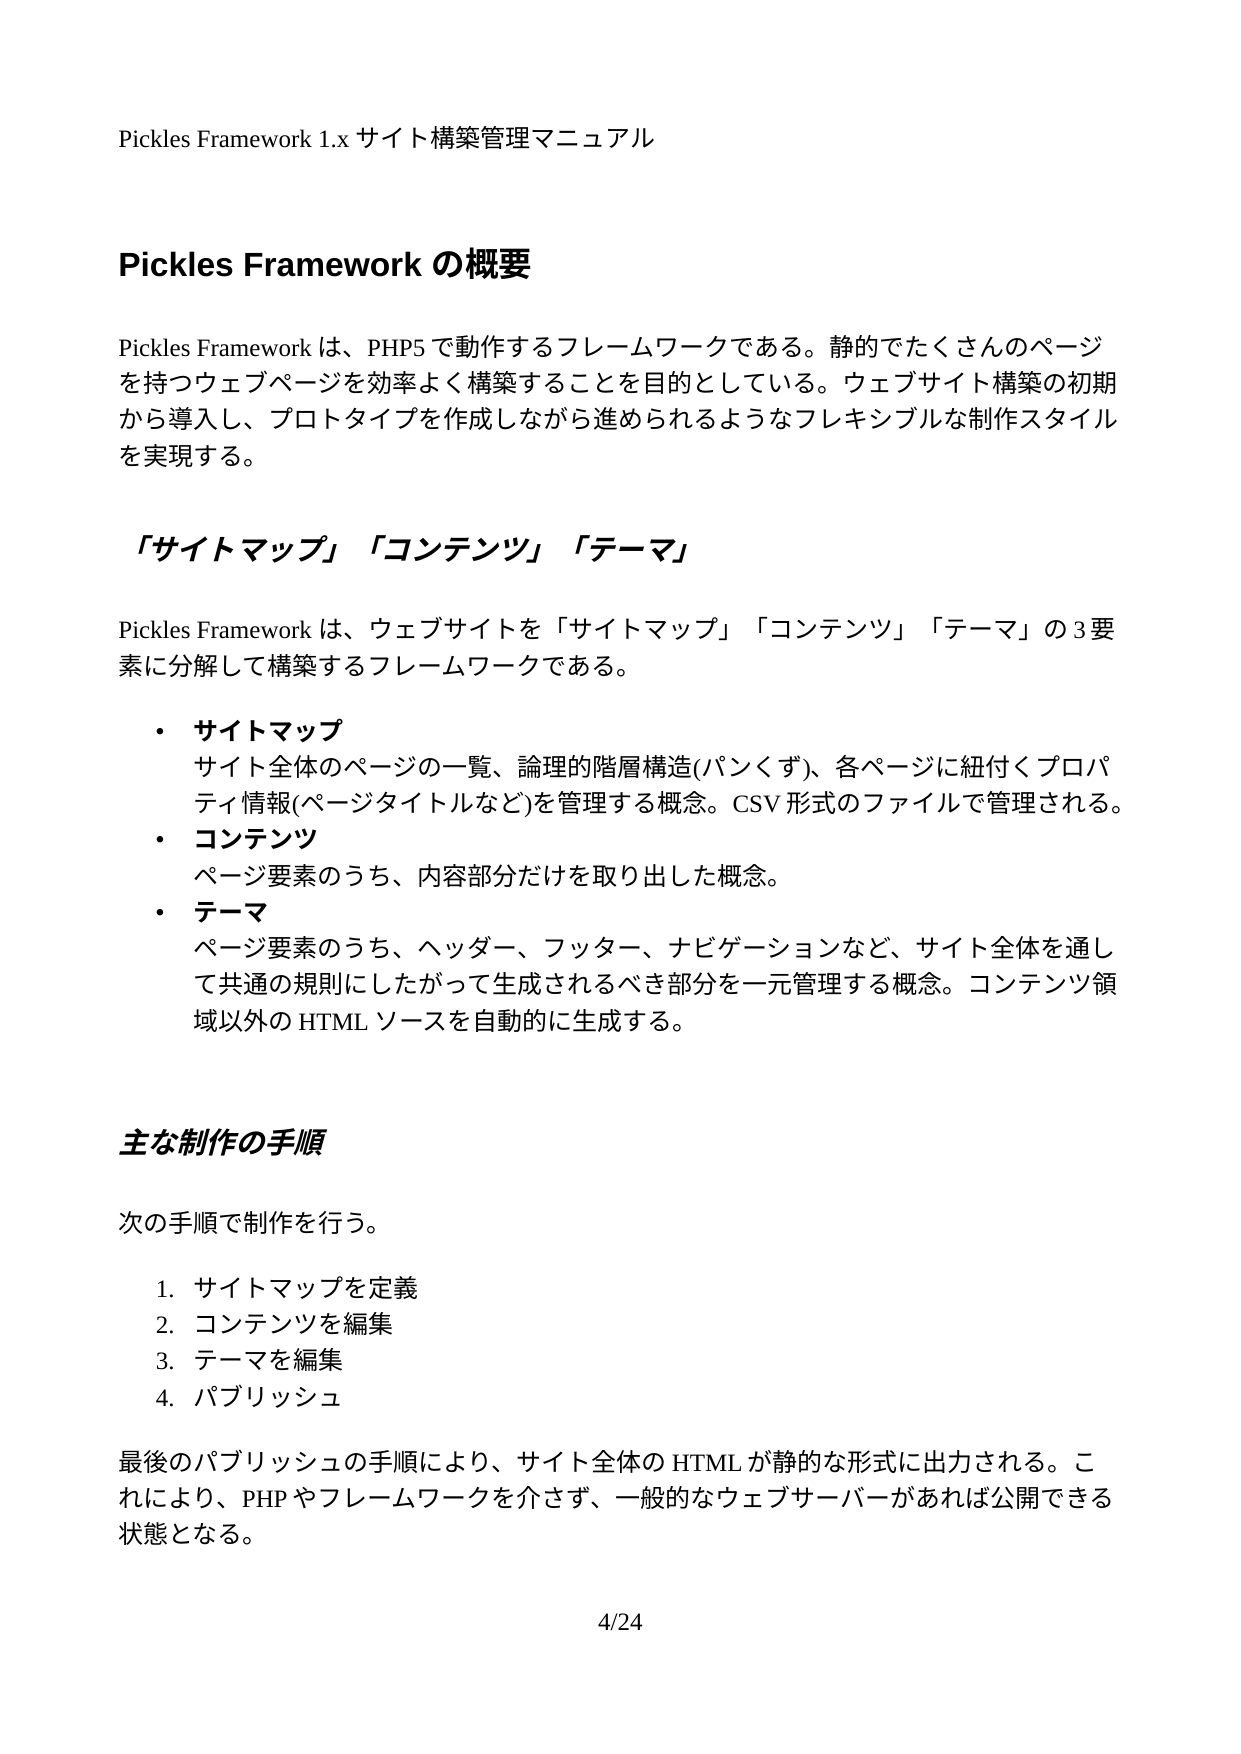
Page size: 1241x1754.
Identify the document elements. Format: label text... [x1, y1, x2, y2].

list コンテンツ ページ要素のうち、内容部分だけを取り出した概念。 [156, 820, 1122, 892]
text Pickles Framework は、ウェブサイトを「サイトマップ」「コンテンツ」「テーマ」の3要素に分解して構築するフレームワークである。 [118, 610, 1122, 682]
list パブリッシュ [156, 1377, 1122, 1413]
subtitle 「サイトマップ」「コンテンツ」「テーマ」 [118, 526, 1122, 568]
text 次の手順で制作を行う。 [118, 1203, 1122, 1239]
text 最後のパブリッシュの手順により、サイト全体のHTMLが静的な形式に出力される。これにより、PHPやフレームワークを介さず、一般的なウェブサーバーがあれば公開できる状態となる。 [118, 1442, 1122, 1551]
list サイトマップ サイト全体のページの一覧、論理的階層構造(パンくず)、各ページに紐付くプロパティ情報(ページタイトルなど)を管理する概念。CSV形式のファイルで管理される。 [156, 711, 1122, 820]
list コンテンツを編集 [156, 1304, 1122, 1341]
list テーマを編集 [156, 1341, 1122, 1377]
list テーマ ページ要素のうち、ヘッダー、フッター、ナビゲーションなど、サイト全体を通して共通の規則にしたがって生成されるべき部分を一元管理する概念。コンテンツ領域以外のHTMLソースを自動的に生成する。 [156, 892, 1122, 1037]
subtitle 主な制作の手順 [118, 1120, 1122, 1162]
list サイトマップを定義 [156, 1268, 1122, 1304]
subtitle Pickles Framework の概要 [118, 238, 1122, 286]
text Pickles Frameworkは、PHP5で動作するフレームワークである。静的でたくさんのページを持つウェブページを効率よく構築することを目的としている。ウェブサイト構築の初期から導入し、プロトタイプを作成しながら進められるようなフレキシブルな制作スタイルを実現する。 [118, 327, 1122, 472]
